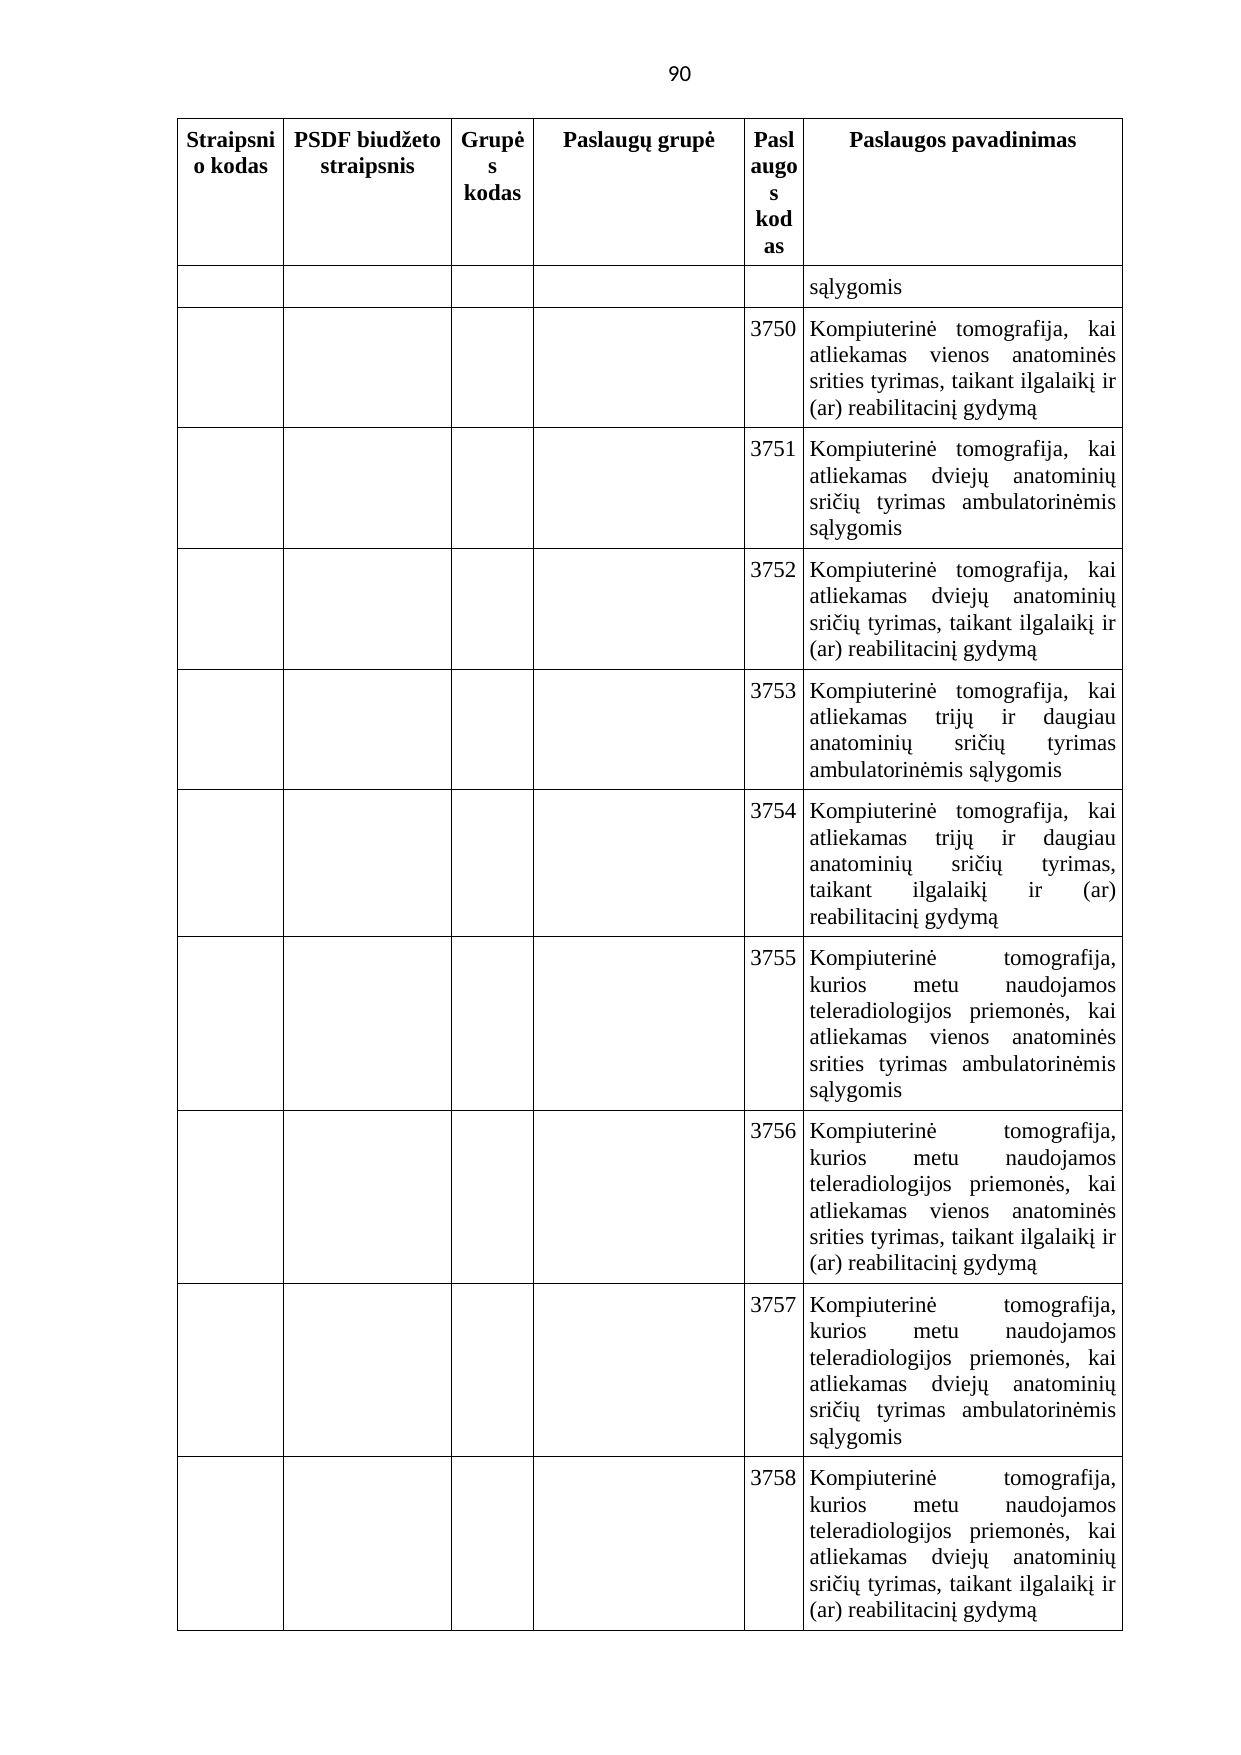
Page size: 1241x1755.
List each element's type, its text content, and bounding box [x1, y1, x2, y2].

table_cell [534, 1457, 744, 1629]
table_cell [284, 428, 451, 548]
table_cell [284, 266, 451, 307]
table_cell [452, 1284, 533, 1456]
table_cell [452, 1457, 533, 1629]
table_cell [178, 549, 283, 668]
table_cell [534, 1284, 744, 1456]
table_cell [178, 266, 283, 307]
table_cell 3752 [745, 549, 803, 668]
table_cell [452, 308, 533, 427]
table_header Grupės kodas [452, 119, 533, 265]
table_cell [534, 549, 744, 668]
table_cell Kompiuterinė tomografija, kai atliekamas trijų ir daugiau anatominių sričių tyrimas ambulatorinėmis sąlygomis [804, 670, 1122, 789]
table_cell Kompiuterinė tomografija, kurios metu naudojamos teleradiologijos priemonės, kai atliekamas vienos anatominės srities tyrimas ambulatorinėmis sąlygomis [804, 937, 1122, 1109]
table_cell 3753 [745, 670, 803, 789]
table_cell [534, 428, 744, 548]
table_cell [178, 790, 283, 936]
table_cell [534, 670, 744, 789]
table_cell 3754 [745, 790, 803, 936]
table_cell [178, 1111, 283, 1283]
table_header PSDF biudžeto straipsnis [284, 119, 451, 265]
table_cell [178, 670, 283, 789]
table_cell [745, 266, 803, 307]
table_cell [178, 1457, 283, 1629]
table_cell Kompiuterinė tomografija, kurios metu naudojamos teleradiologijos priemonės, kai atliekamas vienos anatominės srities tyrimas, taikant ilgalaikį ir (ar) reabilitacinį gydymą [804, 1111, 1122, 1283]
table_cell [284, 670, 451, 789]
table_cell [284, 1111, 451, 1283]
table_cell [534, 937, 744, 1109]
table_cell Kompiuterinė tomografija, kai atliekamas dviejų anatominių sričių tyrimas, taikant ilgalaikį ir (ar) reabilitacinį gydymą [804, 549, 1122, 668]
table_cell 3758 [745, 1457, 803, 1629]
table_cell [452, 266, 533, 307]
table_cell [284, 1284, 451, 1456]
table_cell [534, 266, 744, 307]
table_header Straipsnio kodas [178, 119, 283, 265]
table_cell [452, 549, 533, 668]
table_cell 3751 [745, 428, 803, 548]
table_cell Kompiuterinė tomografija, kai atliekamas vienos anatominės srities tyrimas, taikant ilgalaikį ir (ar) reabilitacinį gydymą [804, 308, 1122, 427]
table_cell 3755 [745, 937, 803, 1109]
table_cell [178, 1284, 283, 1456]
table_cell [452, 1111, 533, 1283]
table_cell Kompiuterinė tomografija, kai atliekamas trijų ir daugiau anatominių sričių tyrimas, taikant ilgalaikį ir (ar) reabilitacinį gydymą [804, 790, 1122, 936]
table_header Paslaugos kodas [745, 119, 803, 265]
table_cell 3750 [745, 308, 803, 427]
table_cell [452, 790, 533, 936]
table_cell 3757 [745, 1284, 803, 1456]
table_cell Kompiuterinė tomografija, kurios metu naudojamos teleradiologijos priemonės, kai atliekamas dviejų anatominių sričių tyrimas, taikant ilgalaikį ir (ar) reabilitacinį gydymą [804, 1457, 1122, 1629]
table_cell [534, 308, 744, 427]
table_cell [178, 428, 283, 548]
table_cell Kompiuterinė tomografija, kurios metu naudojamos teleradiologijos priemonės, kai atliekamas dviejų anatominių sričių tyrimas ambulatorinėmis sąlygomis [804, 1284, 1122, 1456]
table_cell [534, 1111, 744, 1283]
table_cell [284, 1457, 451, 1629]
table_cell sąlygomis [804, 266, 1122, 307]
table_cell [284, 549, 451, 668]
table_cell [284, 308, 451, 427]
table_cell [284, 790, 451, 936]
table_cell [534, 790, 744, 936]
table_cell [452, 428, 533, 548]
table_cell 3756 [745, 1111, 803, 1283]
table_cell Kompiuterinė tomografija, kai atliekamas dviejų anatominių sričių tyrimas ambulatorinėmis sąlygomis [804, 428, 1122, 548]
table_cell [452, 937, 533, 1109]
table_cell [452, 670, 533, 789]
table_header Paslaugų grupė [534, 119, 744, 265]
table_cell [284, 937, 451, 1109]
table_header Paslaugos pavadinimas [804, 119, 1122, 265]
table_cell [178, 937, 283, 1109]
table_cell [178, 308, 283, 427]
